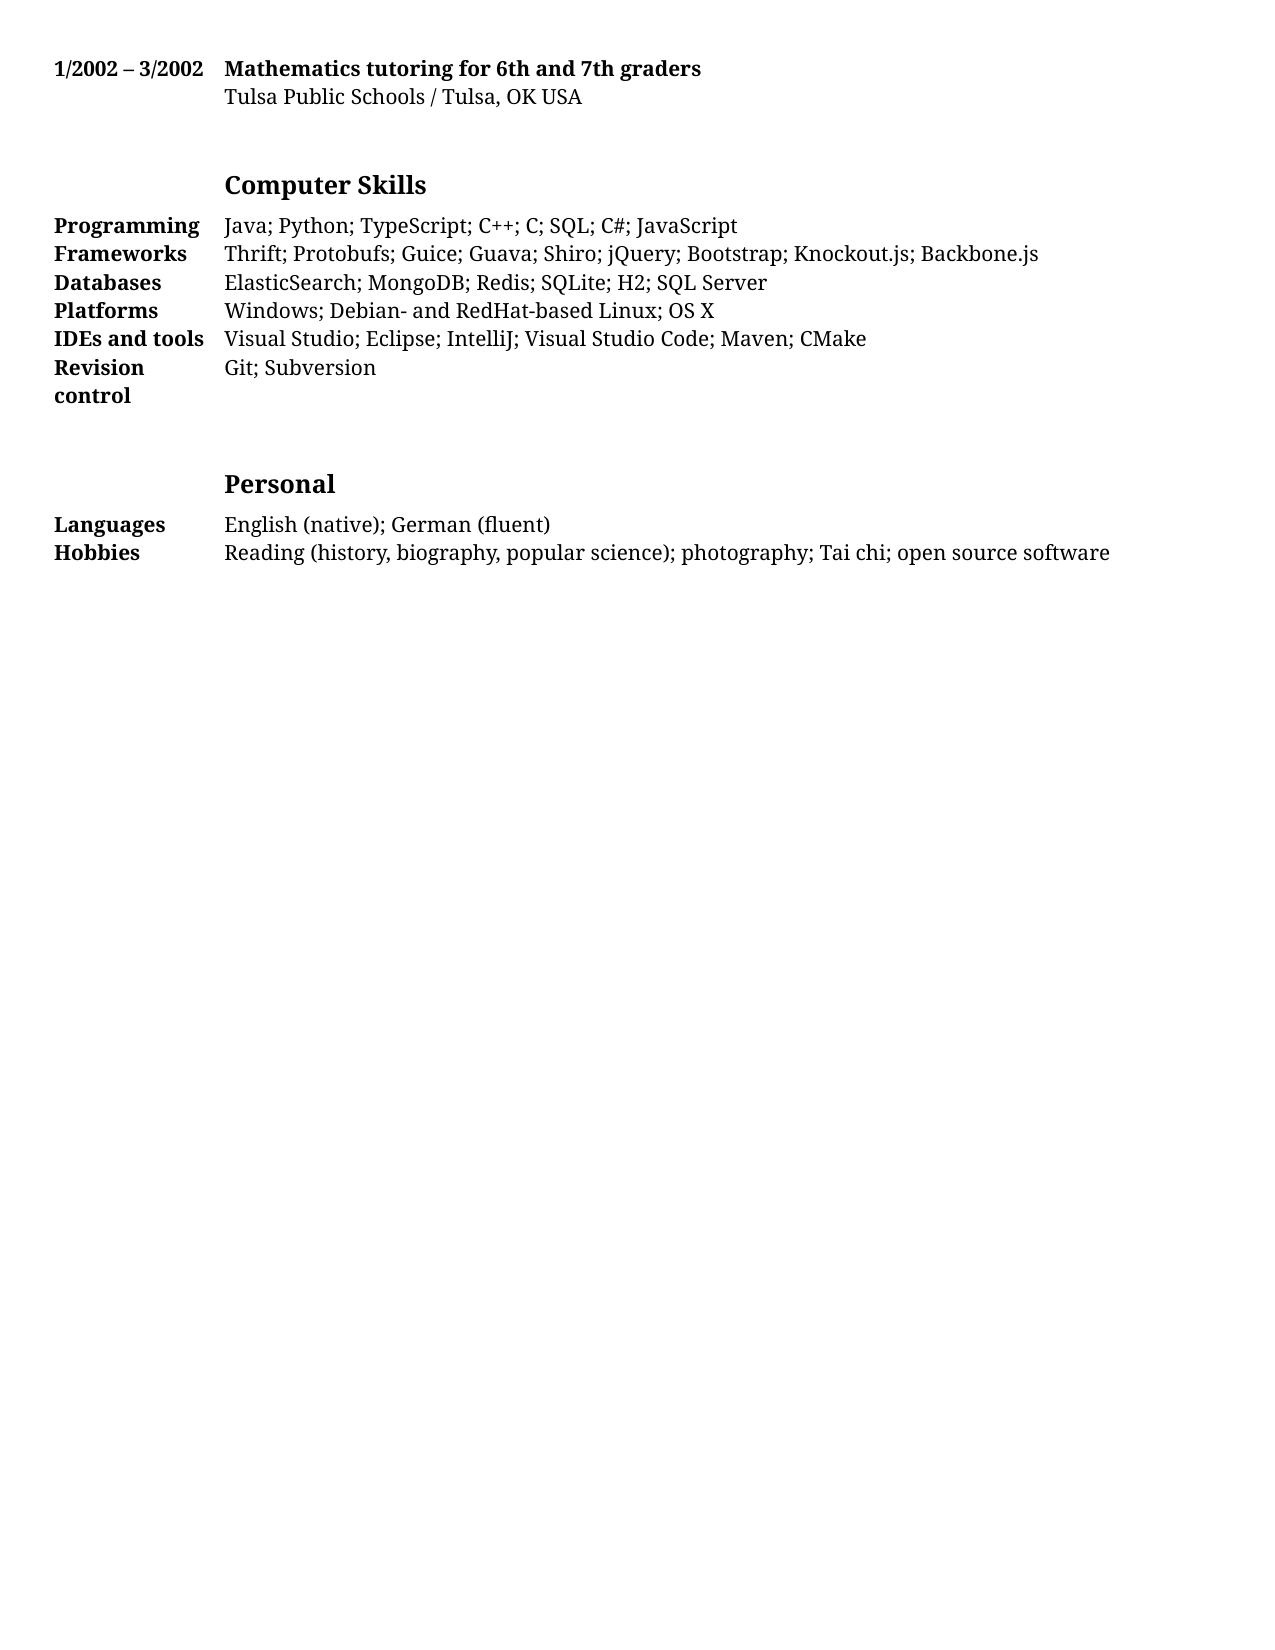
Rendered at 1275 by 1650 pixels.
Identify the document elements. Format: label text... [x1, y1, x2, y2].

table_cell 1/2002 – 3/2002 [54, 54, 224, 111]
table_cell Hobbies [54, 538, 224, 567]
table_cell ElasticSearch; MongoDB; Redis; SQLite; H2; SQL Server [224, 268, 1222, 296]
table_cell Mathematics tutoring for 6th and 7th graders Tulsa Public Schools / Tulsa, OK USA [224, 54, 1221, 111]
table_header [54, 467, 224, 510]
table_header [54, 168, 224, 211]
table_cell Revision control [54, 353, 224, 410]
table_cell Frameworks [54, 239, 224, 268]
table_cell Git; Subversion [224, 353, 1222, 410]
table_cell English (native); German (fluent) [224, 510, 1222, 538]
table_cell IDEs and tools [54, 325, 224, 353]
table_cell Java; Python; TypeScript; C++; C; SQL; C#; JavaScript [224, 211, 1222, 239]
table_cell Databases [54, 268, 224, 296]
table_cell Programming [54, 211, 224, 239]
table_cell Platforms [54, 296, 224, 324]
table_cell Thrift; Protobufs; Guice; Guava; Shiro; jQuery; Bootstrap; Knockout.js; Backbone.js [224, 239, 1222, 268]
table_cell Reading (history, biography, popular science); photography; Tai chi; open source software [224, 538, 1222, 567]
table_cell Windows; Debian- and RedHat-based Linux; OS X [224, 296, 1222, 324]
table_header Personal [224, 467, 1222, 510]
table_cell Languages [54, 510, 224, 538]
table_cell Visual Studio; Eclipse; IntelliJ; Visual Studio Code; Maven; CMake [224, 325, 1222, 353]
table_header Computer Skills [224, 168, 1222, 211]
